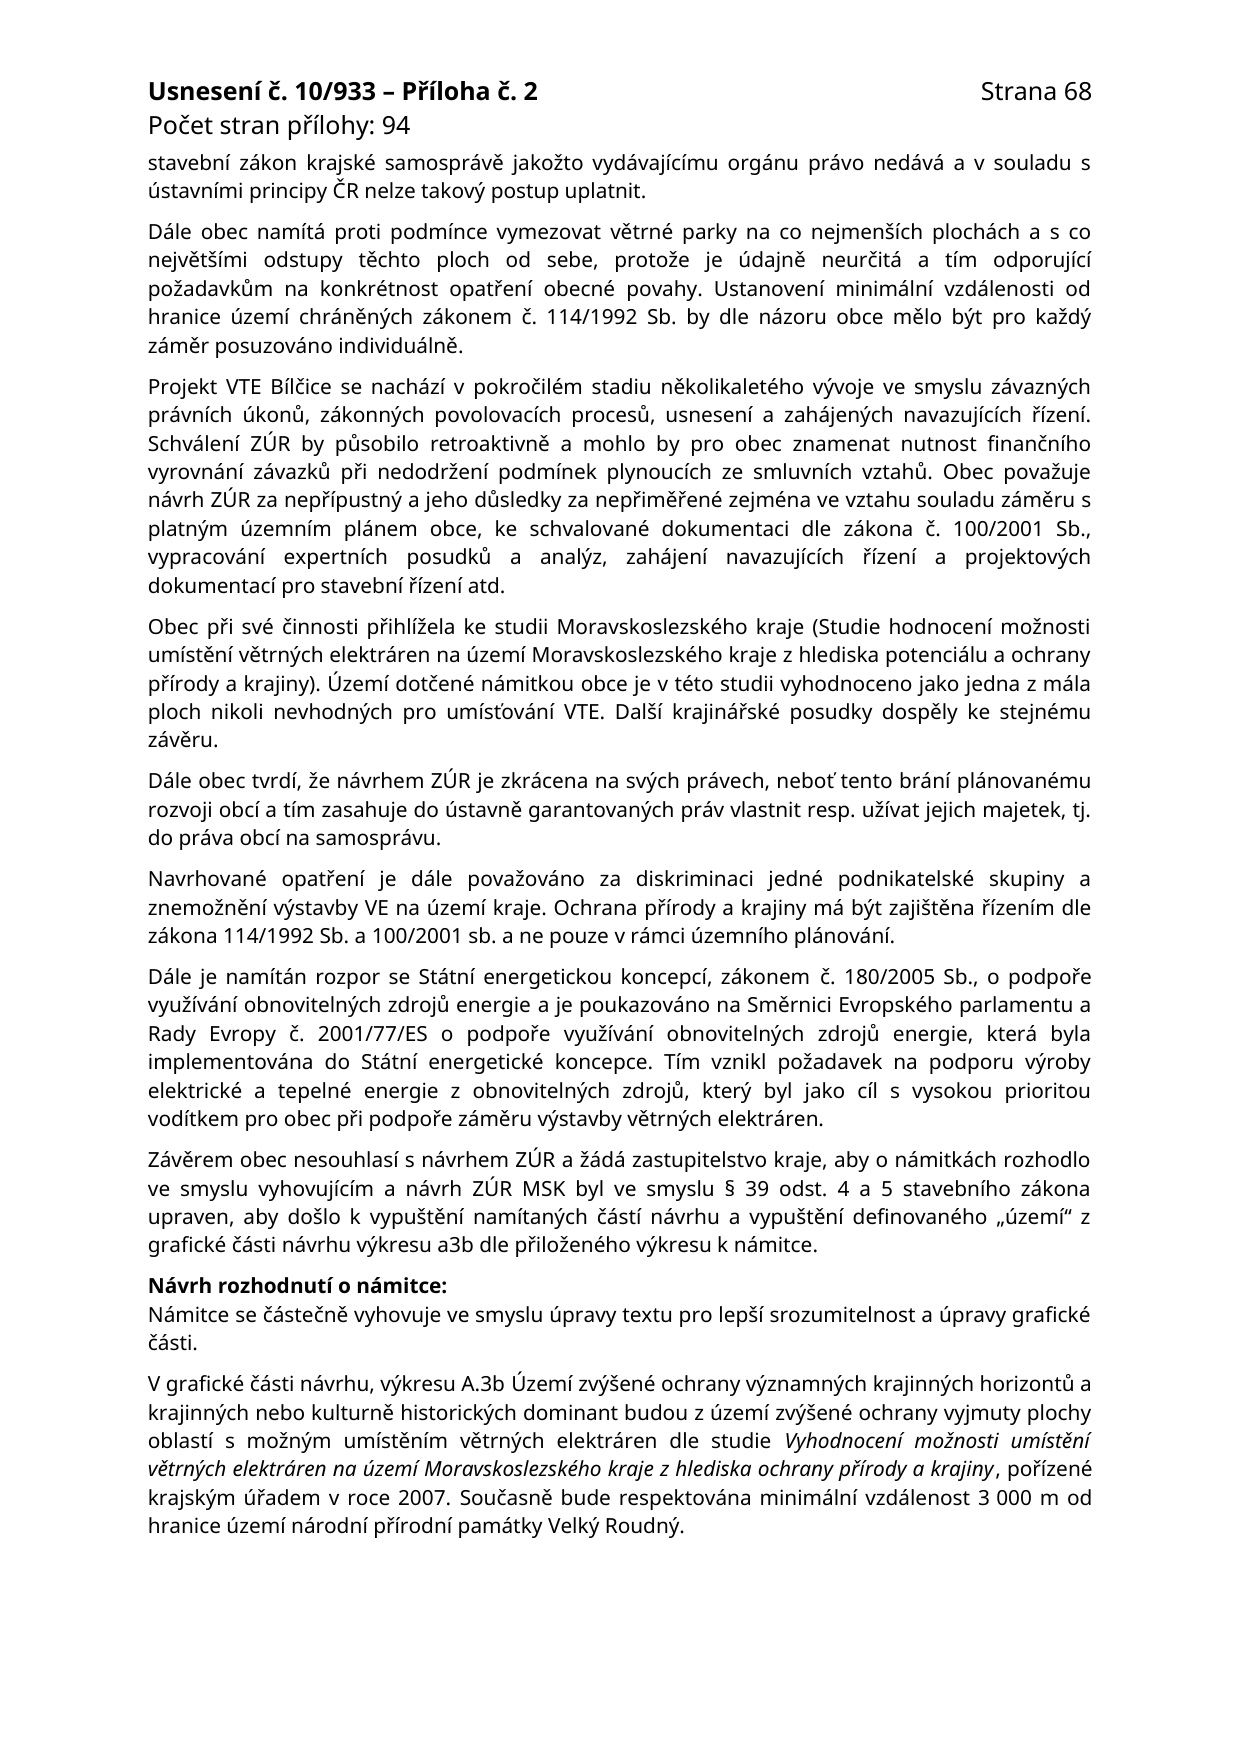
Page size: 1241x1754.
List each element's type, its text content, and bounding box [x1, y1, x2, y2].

text Závěrem obec nesouhlasí s návrhem ZÚR a žádá zastupitelstvo kraje, aby o námitkách rozhodlo ve smyslu vyhovujícím a návrh ZÚR MSK byl ve smyslu § 39 odst. 4 a 5 stavebního zákona upraven, aby došlo k vypuštění namítaných částí návrhu a vypuštění definovaného „území“ z grafické části návrhu výkresu a3b dle přiloženého výkresu k námitce. [148, 1145, 1092, 1259]
text Návrh rozhodnutí o námitce: [148, 1271, 1092, 1300]
text stavební zákon krajské samosprávě jakožto vydávajícímu orgánu právo nedává a v souladu s ústavními principy ČR nelze takový postup uplatnit. [148, 148, 1092, 204]
text Dále je namítán rozpor se Státní energetickou koncepcí, zákonem č. 180/2005 Sb., o podpoře využívání obnovitelných zdrojů energie a je poukazováno na Směrnici Evropského parlamentu a Rady Evropy č. 2001/77/ES o podpoře využívání obnovitelných zdrojů energie, která byla implementována do Státní energetické koncepce. Tím vznikl požadavek na podporu výroby elektrické a tepelné energie z obnovitelných zdrojů, který byl jako cíl s vysokou prioritou vodítkem pro obec při podpoře záměru výstavby větrných elektráren. [148, 962, 1092, 1133]
text Navrhované opatření je dále považováno za diskriminaci jedné podnikatelské skupiny a znemožnění výstavby VE na území kraje. Ochrana přírody a krajiny má být zajištěna řízením dle zákona 114/1992 Sb. a 100/2001 sb. a ne pouze v rámci územního plánování. [148, 864, 1092, 949]
text Projekt VTE Bílčice se nachází v pokročilém stadiu několikaletého vývoje ve smyslu závazných právních úkonů, zákonných povolovacích procesů, usnesení a zahájených navazujících řízení. Schválení ZÚR by působilo retroaktivně a mohlo by pro obec znamenat nutnost finančního vyrovnání závazků při nedodržení podmínek plynoucích ze smluvních vztahů. Obec považuje návrh ZÚR za nepřípustný a jeho důsledky za nepřiměřené zejména ve vztahu souladu záměru s platným územním plánem obce, ke schvalované dokumentaci dle zákona č. 100/2001 Sb., vypracování expertních posudků a analýz, zahájení navazujících řízení a projektových dokumentací pro stavební řízení atd. [148, 372, 1092, 599]
text Dále obec namítá proti podmínce vymezovat větrné parky na co nejmenších plochách a s co největšími odstupy těchto ploch od sebe, protože je údajně neurčitá a tím odporující požadavkům na konkrétnost opatření obecné povahy. Ustanovení minimální vzdálenosti od hranice území chráněných zákonem č. 114/1992 Sb. by dle názoru obce mělo být pro každý záměr posuzováno individuálně. [148, 217, 1092, 359]
text Dále obec tvrdí, že návrhem ZÚR je zkrácena na svých právech, neboť tento brání plánovanému rozvoji obcí a tím zasahuje do ústavně garantovaných práv vlastnit resp. užívat jejich majetek, tj. do práva obcí na samosprávu. [148, 766, 1092, 852]
text V grafické části návrhu, výkresu A.3b Území zvýšené ochrany významných krajinných horizontů a krajinných nebo kulturně historických dominant budou z území zvýšené ochrany vyjmuty plochy oblastí s možným umístěním větrných elektráren dle studie Vyhodnocení možnosti umístění větrných elektráren na území Moravskoslezského kraje z hlediska ochrany přírody a krajiny, pořízené krajským úřadem v roce 2007. Současně bude respektována minimální vzdálenost 3 000 m od hranice území národní přírodní památky Velký Roudný. [148, 1369, 1092, 1540]
text Námitce se částečně vyhovuje ve smyslu úpravy textu pro lepší srozumitelnost a úpravy grafické části. [148, 1300, 1092, 1357]
text Obec při své činnosti přihlížela ke studii Moravskoslezského kraje (Studie hodnocení možnosti umístění větrných elektráren na území Moravskoslezského kraje z hlediska potenciálu a ochrany přírody a krajiny). Území dotčené námitkou obce je v této studii vyhodnoceno jako jedna z mála ploch nikoli nevhodných pro umísťování VTE. Další krajinářské posudky dospěly ke stejnému závěru. [148, 612, 1092, 754]
